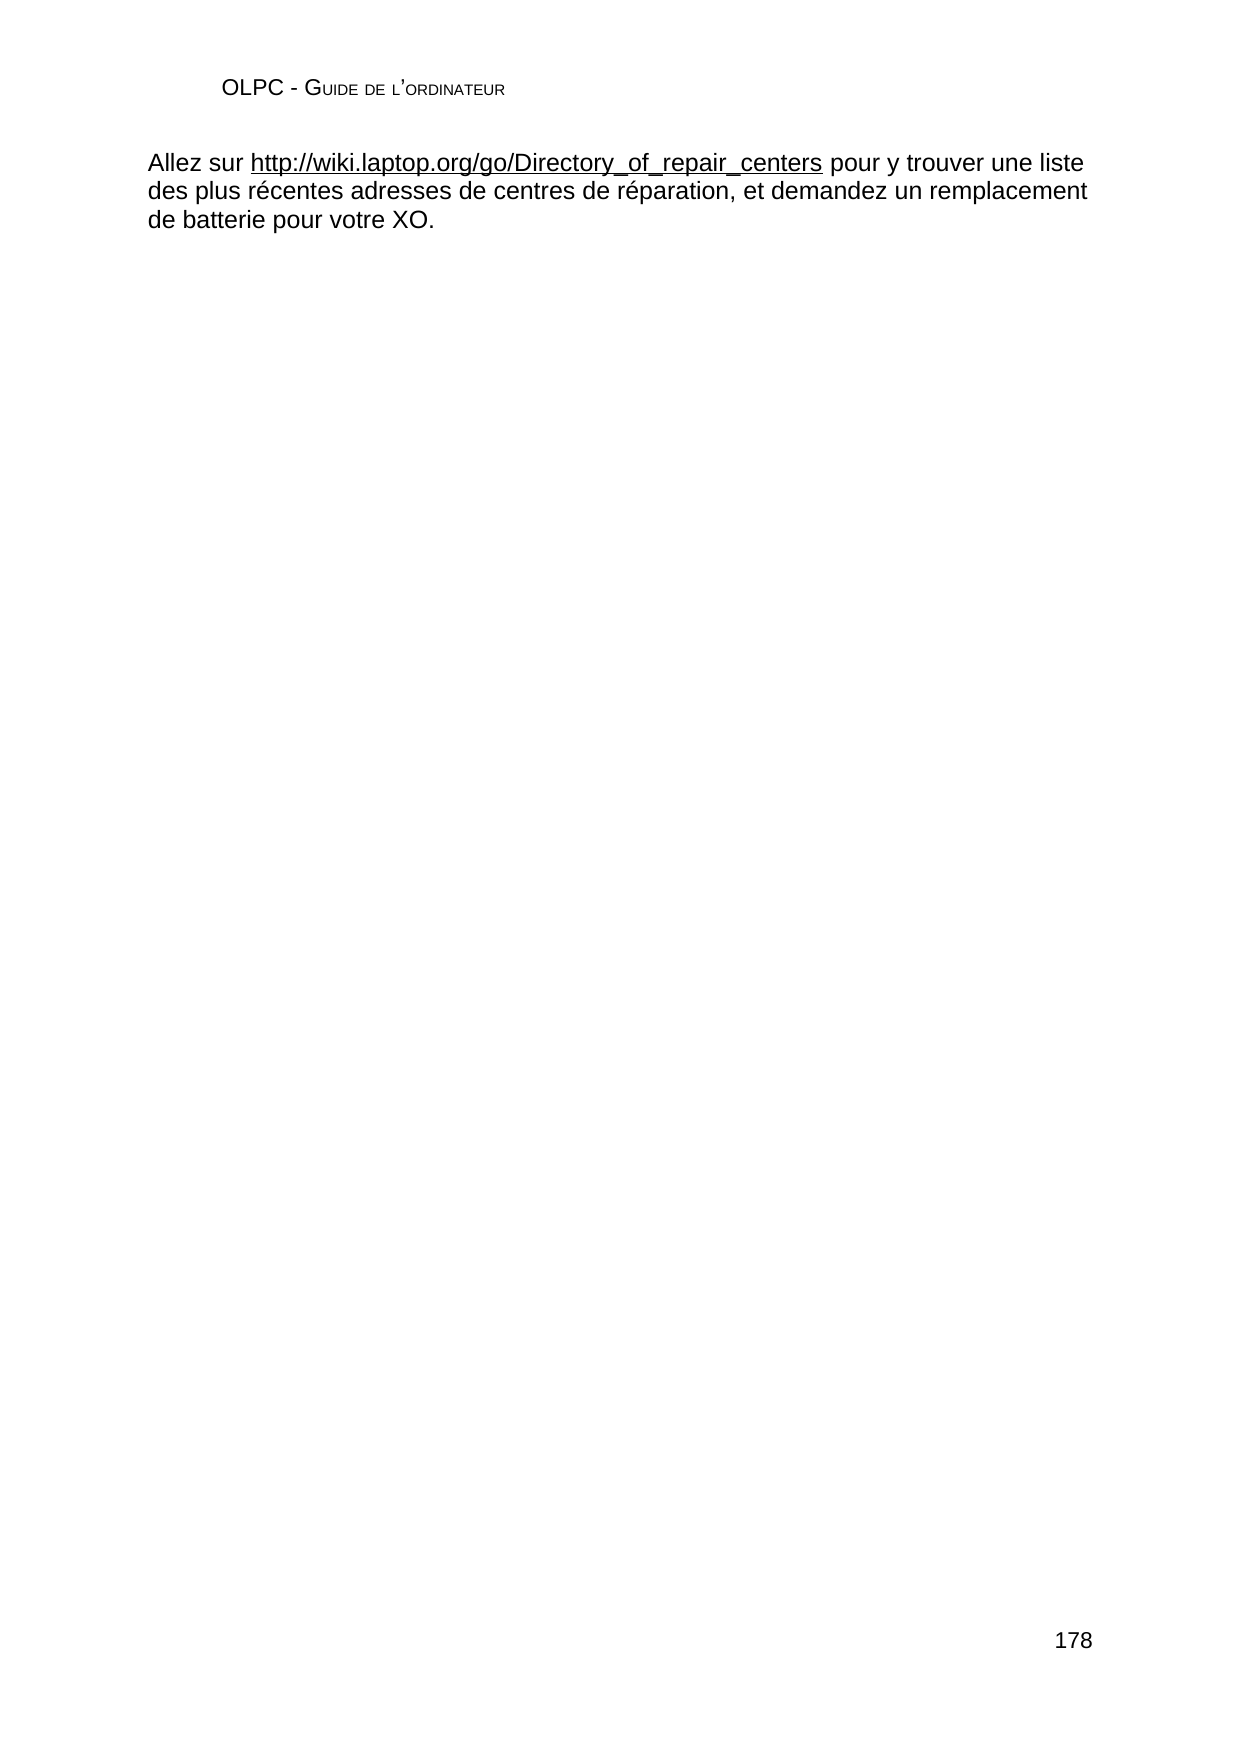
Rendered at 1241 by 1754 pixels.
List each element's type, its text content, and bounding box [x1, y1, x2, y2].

text Allez sur http://wiki.laptop.org/go/Directory_of_repair_centers pour y trouver une liste des plus récentes adresses de centres de réparation, et demandez un remplacement de batterie pour votre XO. [148, 148, 1092, 234]
